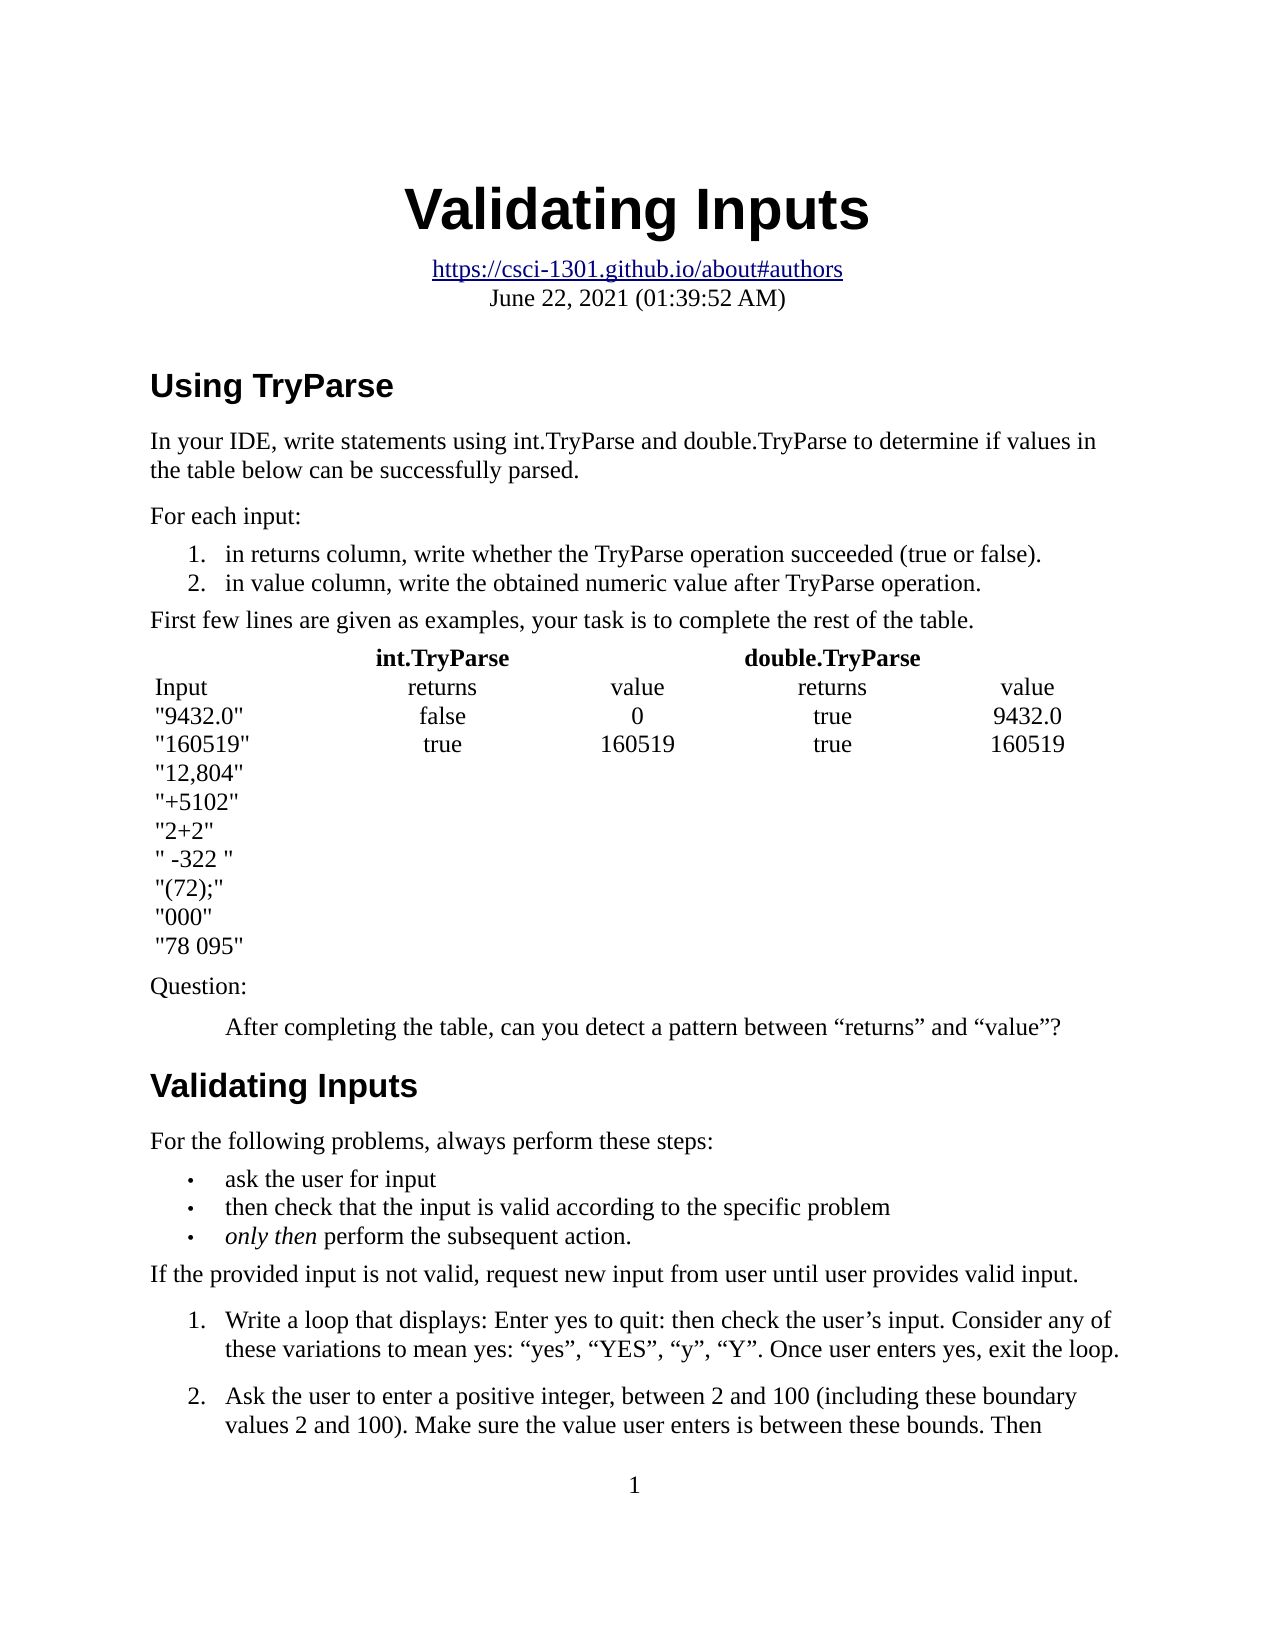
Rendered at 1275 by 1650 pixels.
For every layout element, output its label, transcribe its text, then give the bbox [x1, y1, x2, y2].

text For each input: [150, 501, 1125, 530]
text For the following problems, always perform these steps: [150, 1126, 1125, 1155]
table_cell [345, 931, 540, 959]
title Validating Inputs [150, 175, 1125, 242]
text June 22, 2021 (01:39:52 AM) [150, 283, 1125, 312]
table_cell "78 095" [150, 931, 345, 959]
table_cell [735, 845, 930, 873]
table_header [150, 643, 345, 672]
table_cell "9432.0" [150, 701, 345, 729]
text https://csci-1301.github.io/about#authors [150, 254, 1125, 283]
table_cell true [735, 701, 930, 729]
table_cell Input [150, 672, 345, 701]
table_cell value [930, 672, 1125, 701]
table_cell "160519" [150, 730, 345, 758]
text Question: [150, 971, 1125, 1000]
list Write a loop that displays: Enter yes to quit: then check the user’s input. Consider any of these variations to mean yes: “yes”, “YES”, “y”, “Y”. Once user enters yes, exit the loop. [187, 1306, 1125, 1363]
table_cell [930, 873, 1125, 902]
table_cell [735, 816, 930, 844]
table_cell [735, 931, 930, 959]
table_cell [735, 758, 930, 787]
list in returns column, write whether the TryParse operation succeeded (true or false). [187, 539, 1125, 568]
table_cell [540, 931, 735, 959]
table_cell [930, 758, 1125, 787]
table_cell [930, 845, 1125, 873]
table_cell true [735, 730, 930, 758]
list Ask the user to enter a positive integer, between 2 and 100 (including these boundary values 2 and 100). Make sure the value user enters is between these bounds. Then [187, 1381, 1125, 1438]
table_cell 160519 [540, 730, 735, 758]
table_cell "000" [150, 902, 345, 931]
table_cell true [345, 730, 540, 758]
table_cell 0 [540, 701, 735, 729]
list then check that the input is valid according to the specific problem [187, 1192, 1125, 1221]
table_cell [735, 902, 930, 931]
table_cell [345, 902, 540, 931]
table_cell [930, 931, 1125, 959]
table_cell value [540, 672, 735, 701]
text In your IDE, write statements using int.TryParse and double.TryParse to determine if values in the table below can be successfully parsed. [150, 426, 1125, 483]
table_cell [540, 873, 735, 902]
table_cell " -322 " [150, 845, 345, 873]
table_header [540, 643, 735, 672]
table_cell returns [345, 672, 540, 701]
table_cell [345, 758, 540, 787]
table_cell "2+2" [150, 816, 345, 844]
table_cell [540, 902, 735, 931]
table_cell [540, 758, 735, 787]
table_cell "(72);" [150, 873, 345, 902]
table_cell [540, 787, 735, 816]
text First few lines are given as examples, your task is to complete the rest of the table. [150, 606, 1125, 634]
table_cell [345, 845, 540, 873]
table_header [930, 643, 1125, 672]
text If the provided input is not valid, request new input from user until user provides valid input. [150, 1259, 1125, 1288]
list ask the user for input [187, 1164, 1125, 1192]
table_cell [540, 845, 735, 873]
table_header int.TryParse [345, 643, 540, 672]
table_cell [735, 873, 930, 902]
table_cell false [345, 701, 540, 729]
table_cell returns [735, 672, 930, 701]
table_cell 160519 [930, 730, 1125, 758]
list only then perform the subsequent action. [187, 1221, 1125, 1250]
table_cell "12,804" [150, 758, 345, 787]
list in value column, write the obtained numeric value after TryParse operation. [187, 568, 1125, 597]
subtitle Validating Inputs [150, 1066, 1125, 1104]
table_cell [345, 816, 540, 844]
subtitle Using TryParse [150, 366, 1125, 404]
table_cell [345, 873, 540, 902]
table_cell [930, 787, 1125, 816]
table_cell "+5102" [150, 787, 345, 816]
table_cell [735, 787, 930, 816]
table_cell [345, 787, 540, 816]
table_cell [540, 816, 735, 844]
table_cell 9432.0 [930, 701, 1125, 729]
table_cell [930, 816, 1125, 844]
table_cell [930, 902, 1125, 931]
table_header double.TryParse [735, 643, 930, 672]
text After completing the table, can you detect a pattern between “returns” and “value”? [225, 1012, 1125, 1041]
